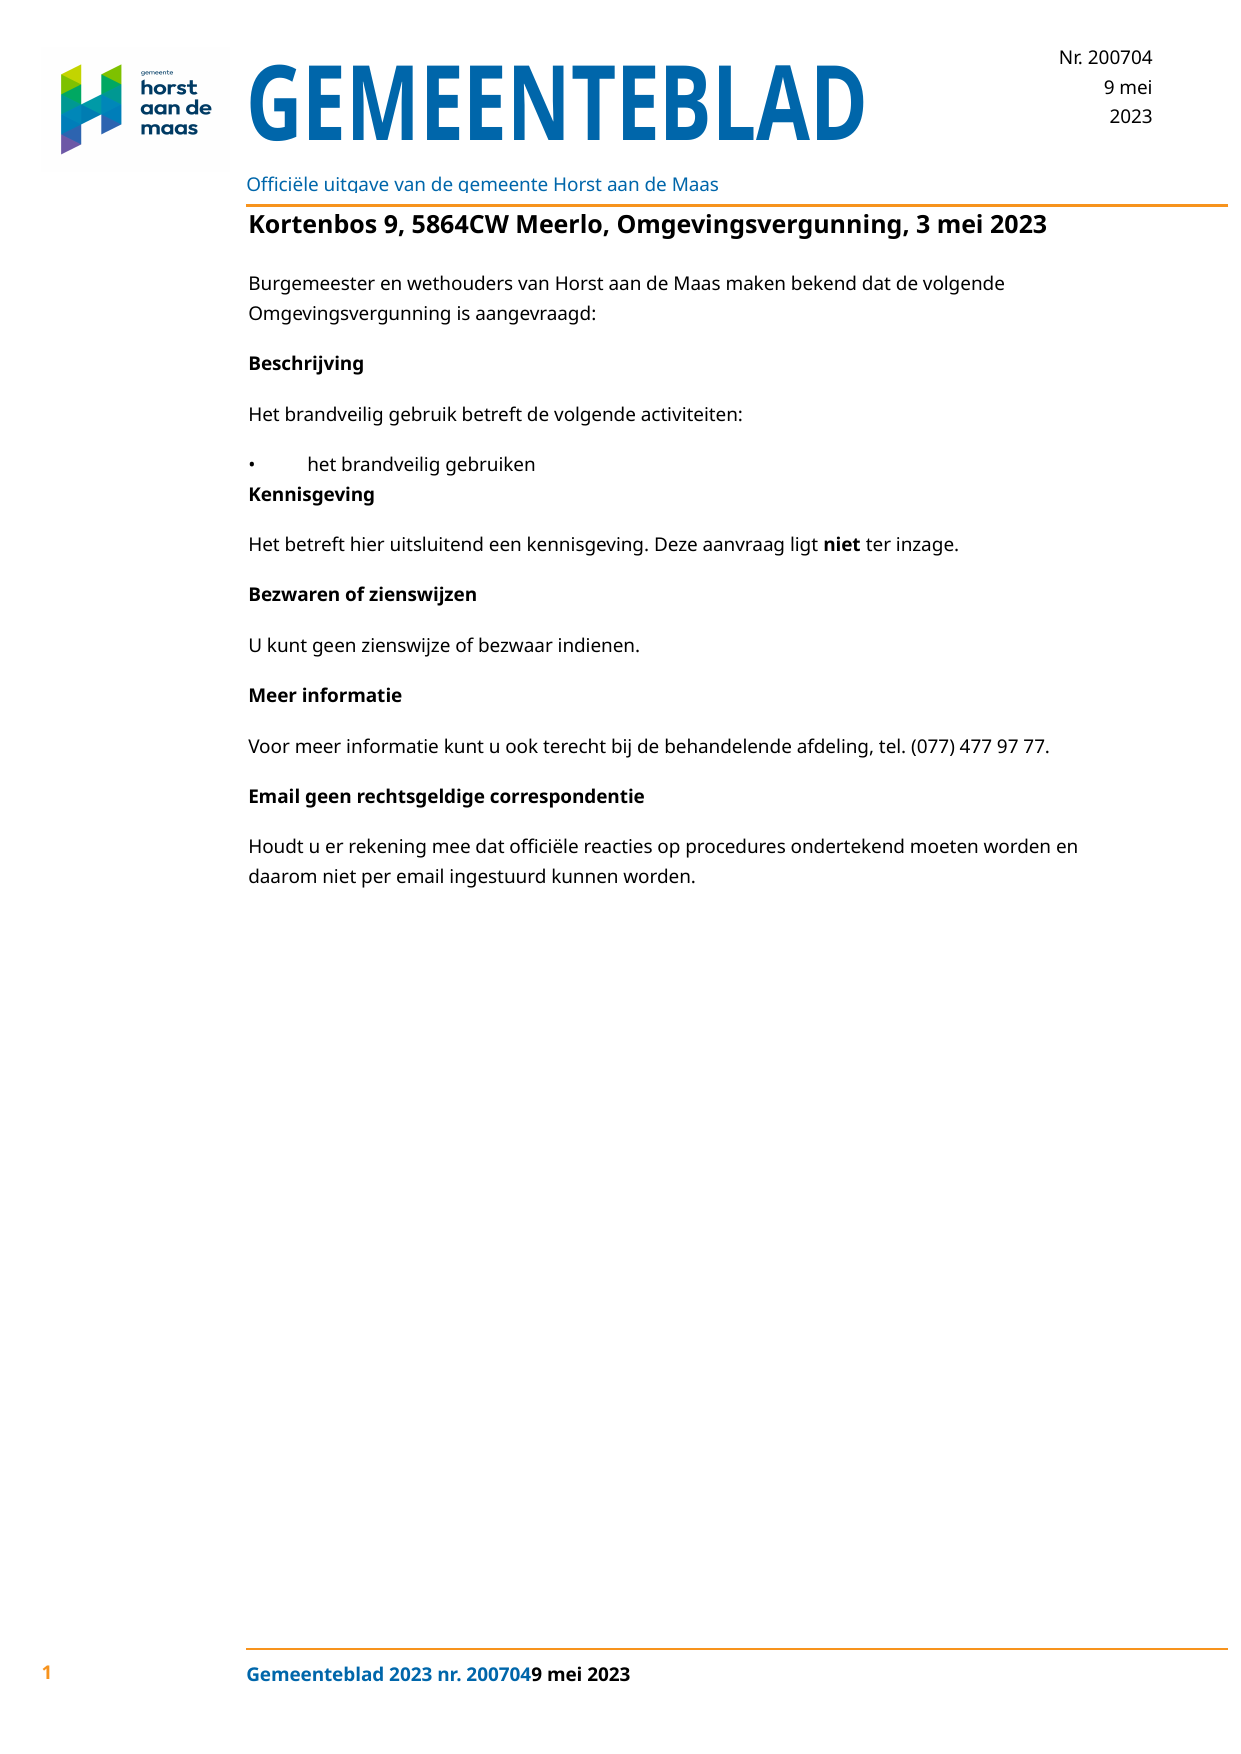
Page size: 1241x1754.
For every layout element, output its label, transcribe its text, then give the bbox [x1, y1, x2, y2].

picture [41, 47, 231, 172]
text Kortenbos 9, 5864CW Meerlo, Omgevingsvergunning, 3 mei 2023 [248, 207, 1152, 241]
text Kennisgeving [248, 481, 1152, 506]
text Email geen rechtsgeldige correspondentie [248, 783, 1152, 809]
text Het betreft hier uitsluitend een kennisgeving. Deze aanvraag ligt niet ter inzage. [248, 531, 1152, 557]
text Meer informatie [248, 682, 1152, 708]
text Burgemeester en wethouders van Horst aan de Maas maken bekend dat de volgende Omgevingsvergunning is aangevraagd: [248, 270, 1152, 326]
text Het brandveilig gebruik betreft de volgende activiteiten: [248, 401, 1152, 426]
text U kunt geen zienswijze of bezwaar indienen. [248, 632, 1152, 658]
text Houdt u er rekening mee dat officiële reacties op procedures ondertekend moeten worden en daarom niet per email ingestuurd kunnen worden. [248, 834, 1152, 889]
text Bezwaren of zienswijzen [248, 582, 1152, 607]
text Voor meer informatie kunt u ook terecht bij de behandelende afdeling, tel. (077) 477 97 77. [248, 733, 1152, 758]
text Beschrijving [248, 350, 1152, 376]
list het brandveilig gebruiken [248, 451, 1152, 477]
